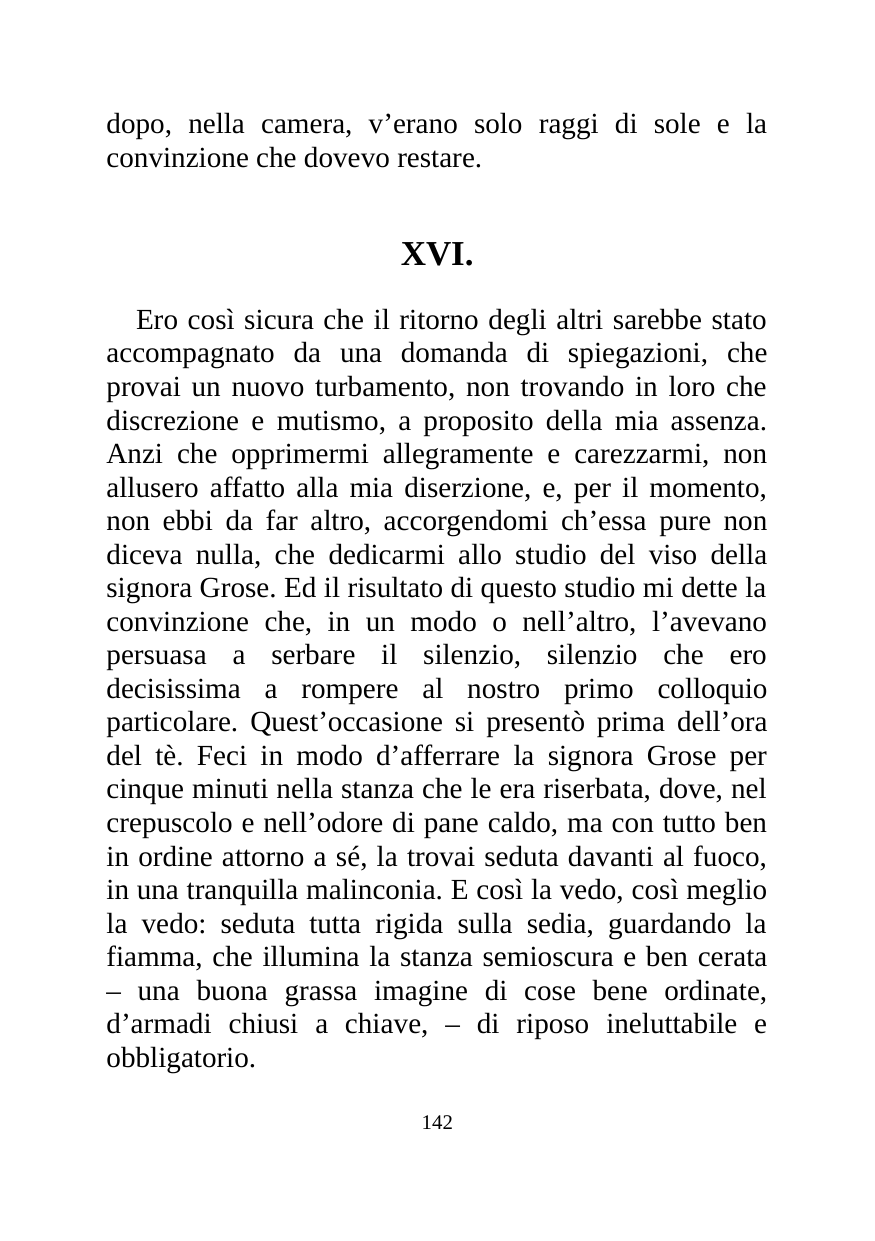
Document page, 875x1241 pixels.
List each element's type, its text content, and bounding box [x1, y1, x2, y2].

subtitle XVI. [106, 232, 768, 273]
text Ero così sicura che il ritorno degli altri sarebbe stato accompagnato da una domanda di spiegazioni, che provai un nuovo turbamento, non trovando in loro che discrezione e mutismo, a proposito della mia assenza. Anzi che opprimermi allegramente e carezzarmi, non allusero affatto alla mia diserzione, e, per il momento, non ebbi da far altro, accorgendomi ch’essa pure non diceva nulla, che dedicarmi allo studio del viso della signora Grose. Ed il risultato di questo studio mi dette la convinzione che, in un modo o nell’altro, l’avevano persuasa a serbare il silenzio, silenzio che ero decisissima a rompere al nostro primo colloquio particolare. Quest’occasione si presentò prima dell’ora del tè. Feci in modo d’afferrare la signora Grose per cinque minuti nella stanza che le era riserbata, dove, nel crepuscolo e nell’odore di pane caldo, ma con tutto ben in ordine attorno a sé, la trovai seduta davanti al fuoco, in una tranquilla malinconia. E così la vedo, così meglio la vedo: seduta tutta rigida sulla sedia, guardando la fiamma, che illumina la stanza semioscura e ben cerata – una buona grassa imagine di cose bene ordinate, d’armadi chiusi a chiave, – di riposo ineluttabile e obbligatorio. [106, 302, 768, 1073]
text dopo, nella camera, v’erano solo raggi di sole e la convinzione che dovevo restare. [106, 106, 768, 173]
